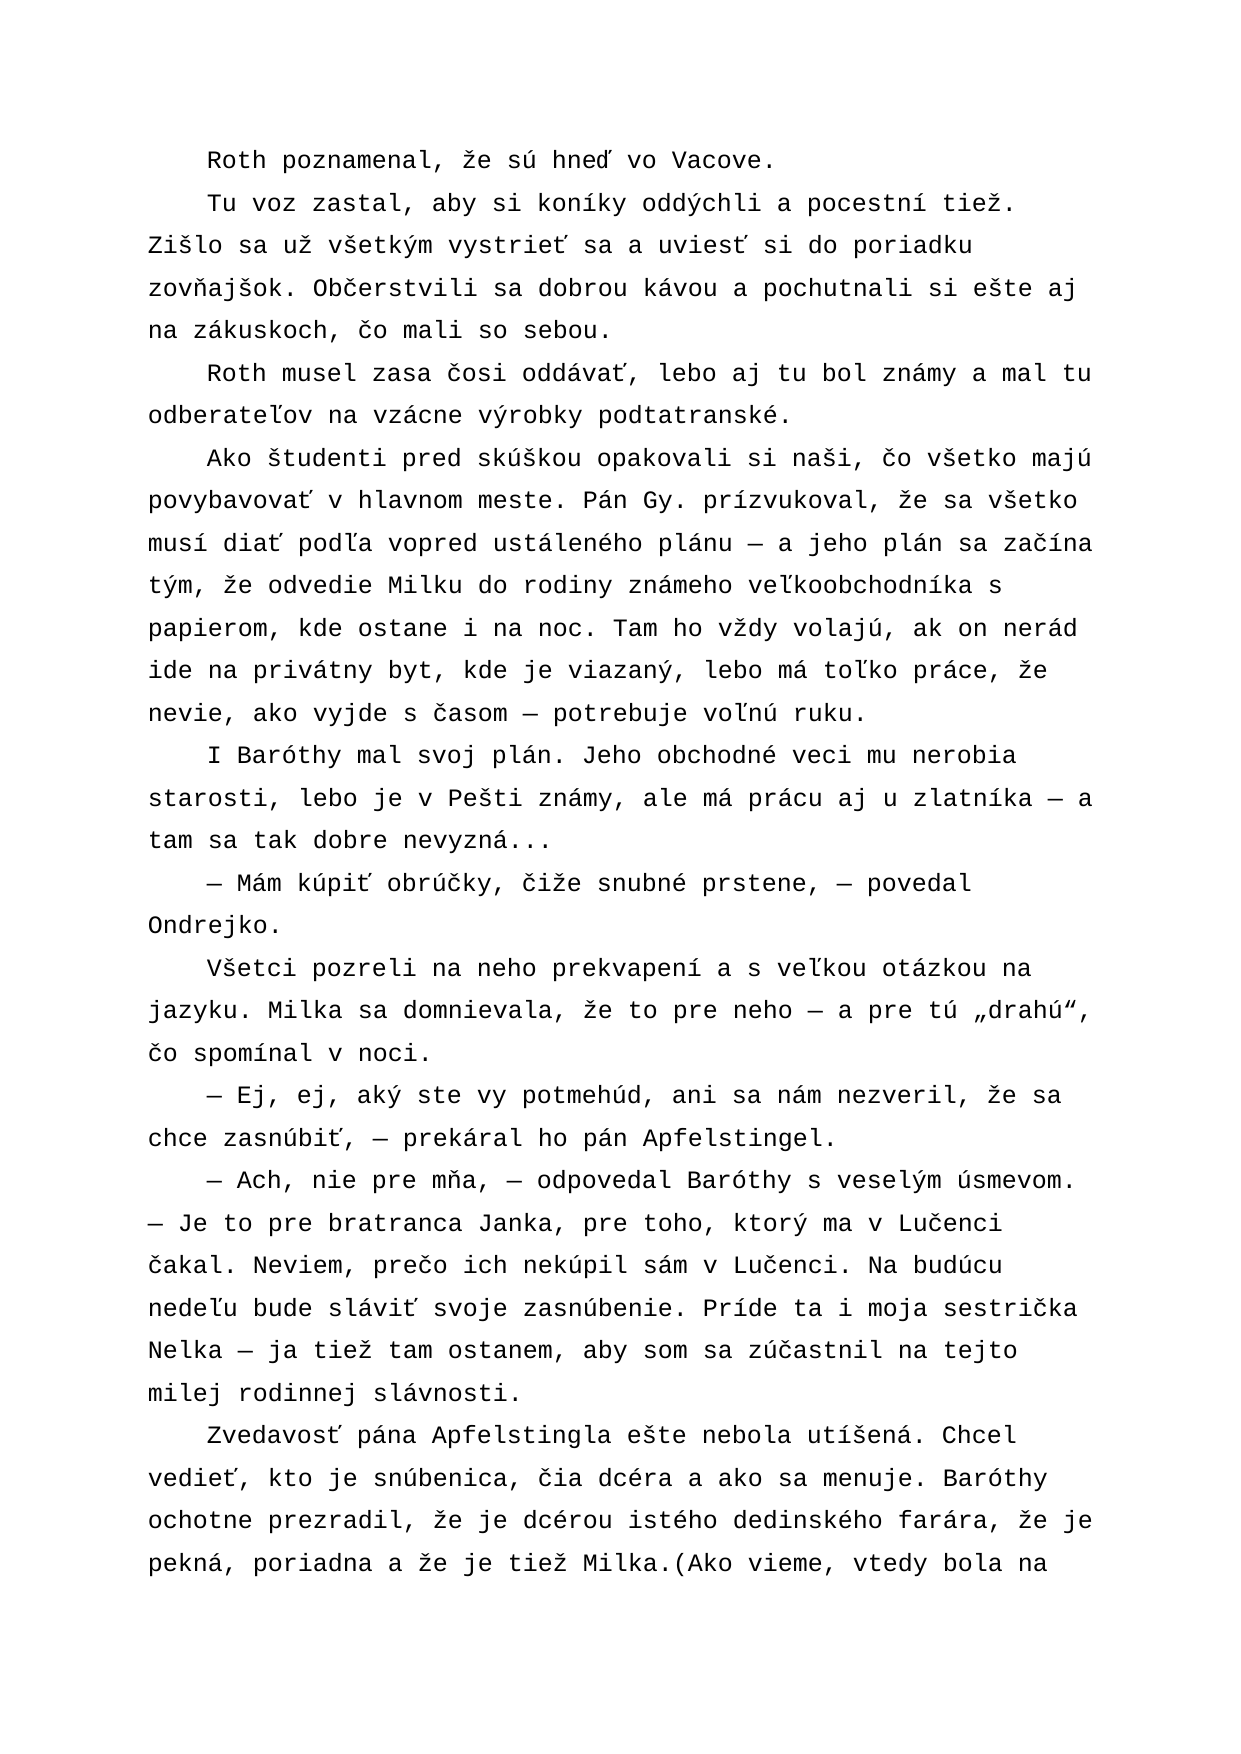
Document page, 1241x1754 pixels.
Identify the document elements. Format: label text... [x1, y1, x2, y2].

text Roth musel zasa čosi oddávať, lebo aj tu bol známy a mal tu odberateľov na vzácne výrobky podtatranské. [148, 360, 1093, 431]
text I Baróthy mal svoj plán. Jeho obchodné veci mu nerobia starosti, lebo je v Pešti známy, ale má prácu aj u zlatníka — a tam sa tak dobre nevyzná... [148, 743, 1093, 856]
text Roth poznamenal, že sú hneď vo Vacove. [148, 148, 1093, 176]
text — Ej, ej, aký ste vy potmehúd, ani sa nám nezveril, že sa chce zasnúbiť, — prekáral ho pán Apfelstingel. [148, 1083, 1093, 1153]
text — Mám kúpiť obrúčky, čiže snubné prstene, — povedal Ondrejko. [148, 870, 1093, 941]
text Tu voz zastal, aby si koníky oddýchli a pocestní tiež. Zišlo sa už všetkým vystrieť sa a uviesť si do poriadku zovňajšok. Občerstvili sa dobrou kávou a pochutnali si ešte aj na zákuskoch, čo mali so sebou. [148, 190, 1093, 346]
text Všetci pozreli na neho prekvapení a s veľkou otázkou na jazyku. Milka sa domnievala, že to pre neho — a pre tú „drahú“, čo spomínal v noci. [148, 955, 1093, 1068]
text Zvedavosť pána Apfelstingla ešte nebola utíšená. Chcel vedieť, kto je snúbenica, čia dcéra a ako sa menuje. Baróthy ochotne prezradil, že je dcérou istého dedinského farára, že je pekná, poriadna a že je tiež Milka.(Ako vieme, vtedy bola na [148, 1423, 1093, 1578]
text — Ach, nie pre mňa, — odpovedal Baróthy s veselým úsmevom. — Je to pre bratranca Janka, pre toho, ktorý ma v Lučenci čakal. Neviem, prečo ich nekúpil sám v Lučenci. Na budúcu nedeľu bude sláviť svoje zasnúbenie. Príde ta i moja sestrička Nelka — ja tiež tam ostanem, aby som sa zúčastnil na tejto milej rodinnej slávnosti. [148, 1168, 1093, 1408]
text Ako študenti pred skúškou opakovali si naši, čo všetko majú povybavovať v hlavnom meste. Pán Gy. prízvukoval, že sa všetko musí diať podľa vopred ustáleného plánu — a jeho plán sa začína tým, že odvedie Milku do rodiny známeho veľkoobchodníka s papierom, kde ostane i na noc. Tam ho vždy volajú, ak on nerád ide na privátny byt, kde je viazaný, lebo má toľko práce, že nevie, ako vyjde s časom — potrebuje voľnú ruku. [148, 445, 1093, 728]
